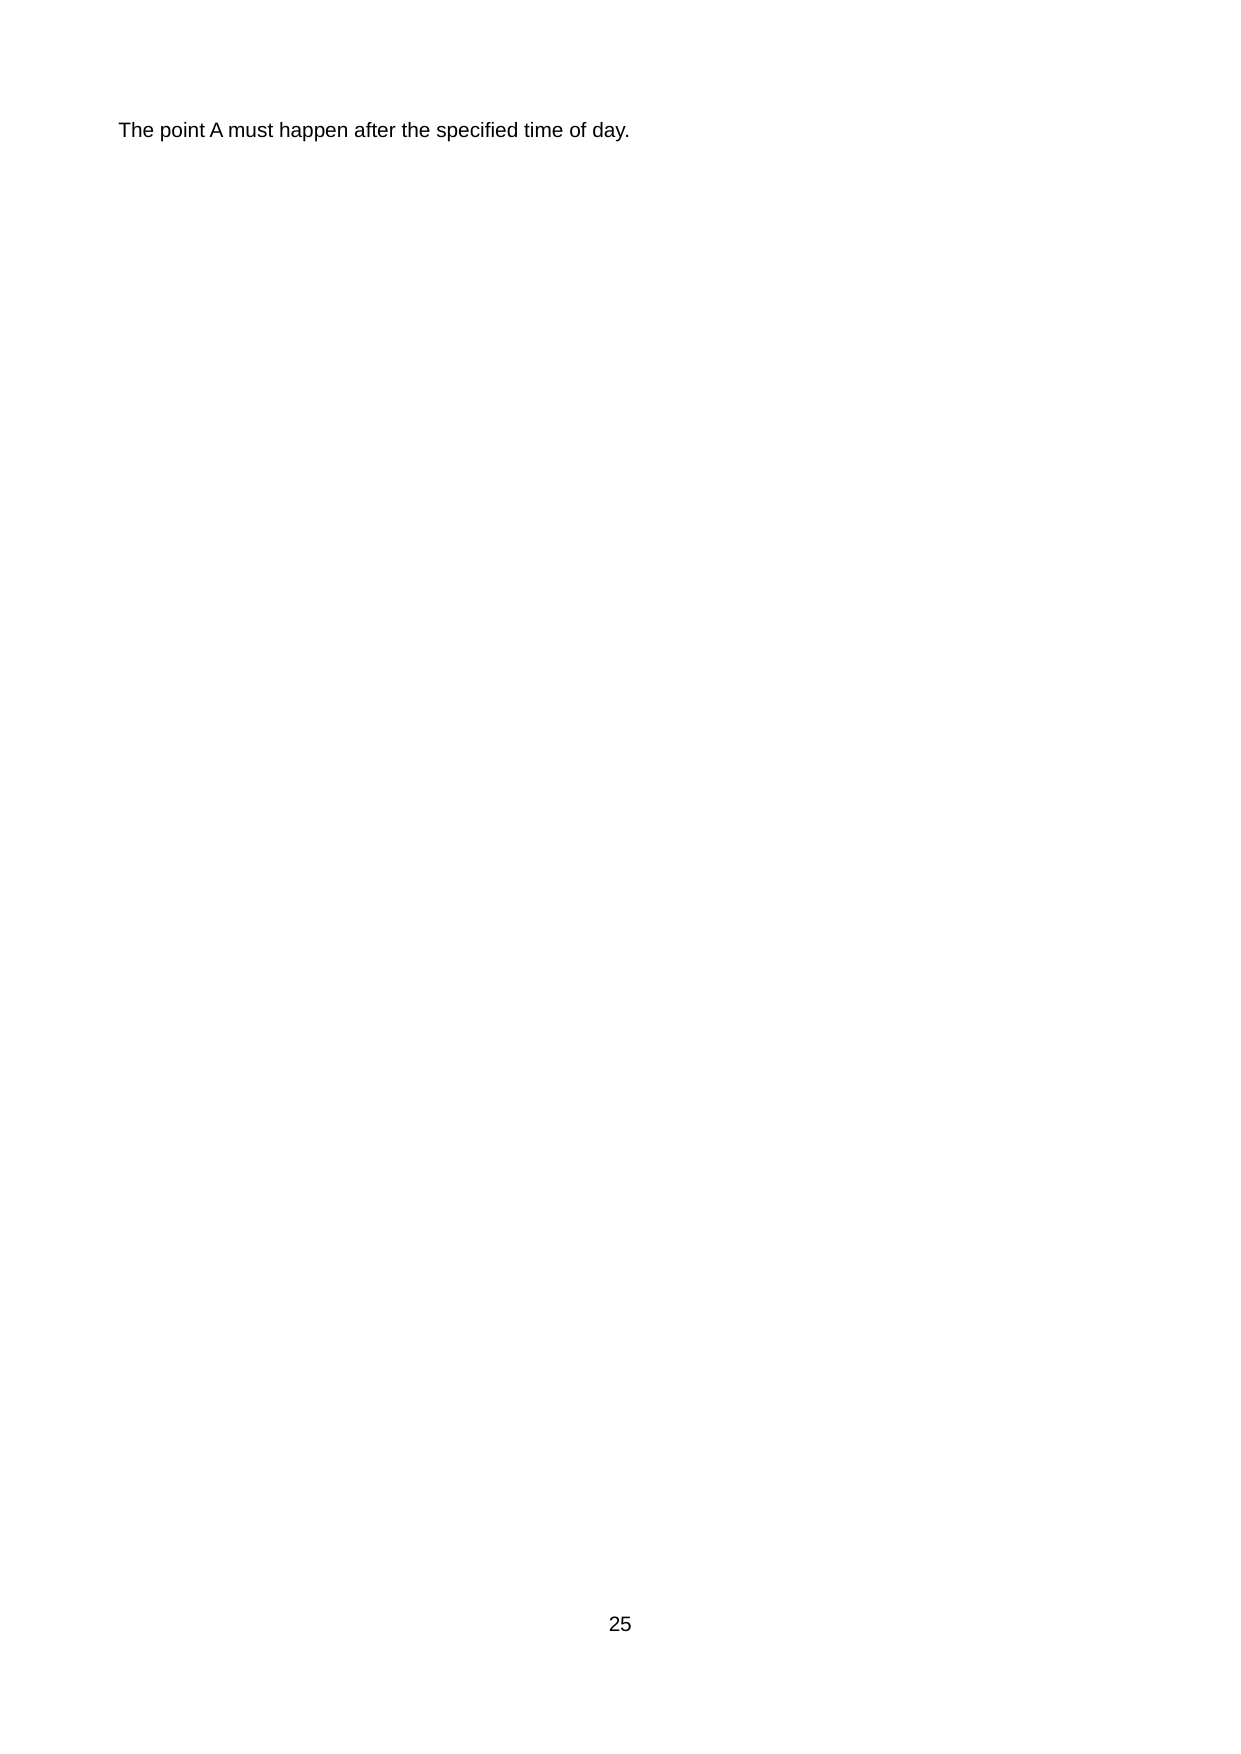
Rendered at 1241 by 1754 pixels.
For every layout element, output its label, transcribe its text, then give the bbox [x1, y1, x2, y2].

text The point A must happen after the specified time of day. [118, 118, 1122, 142]
